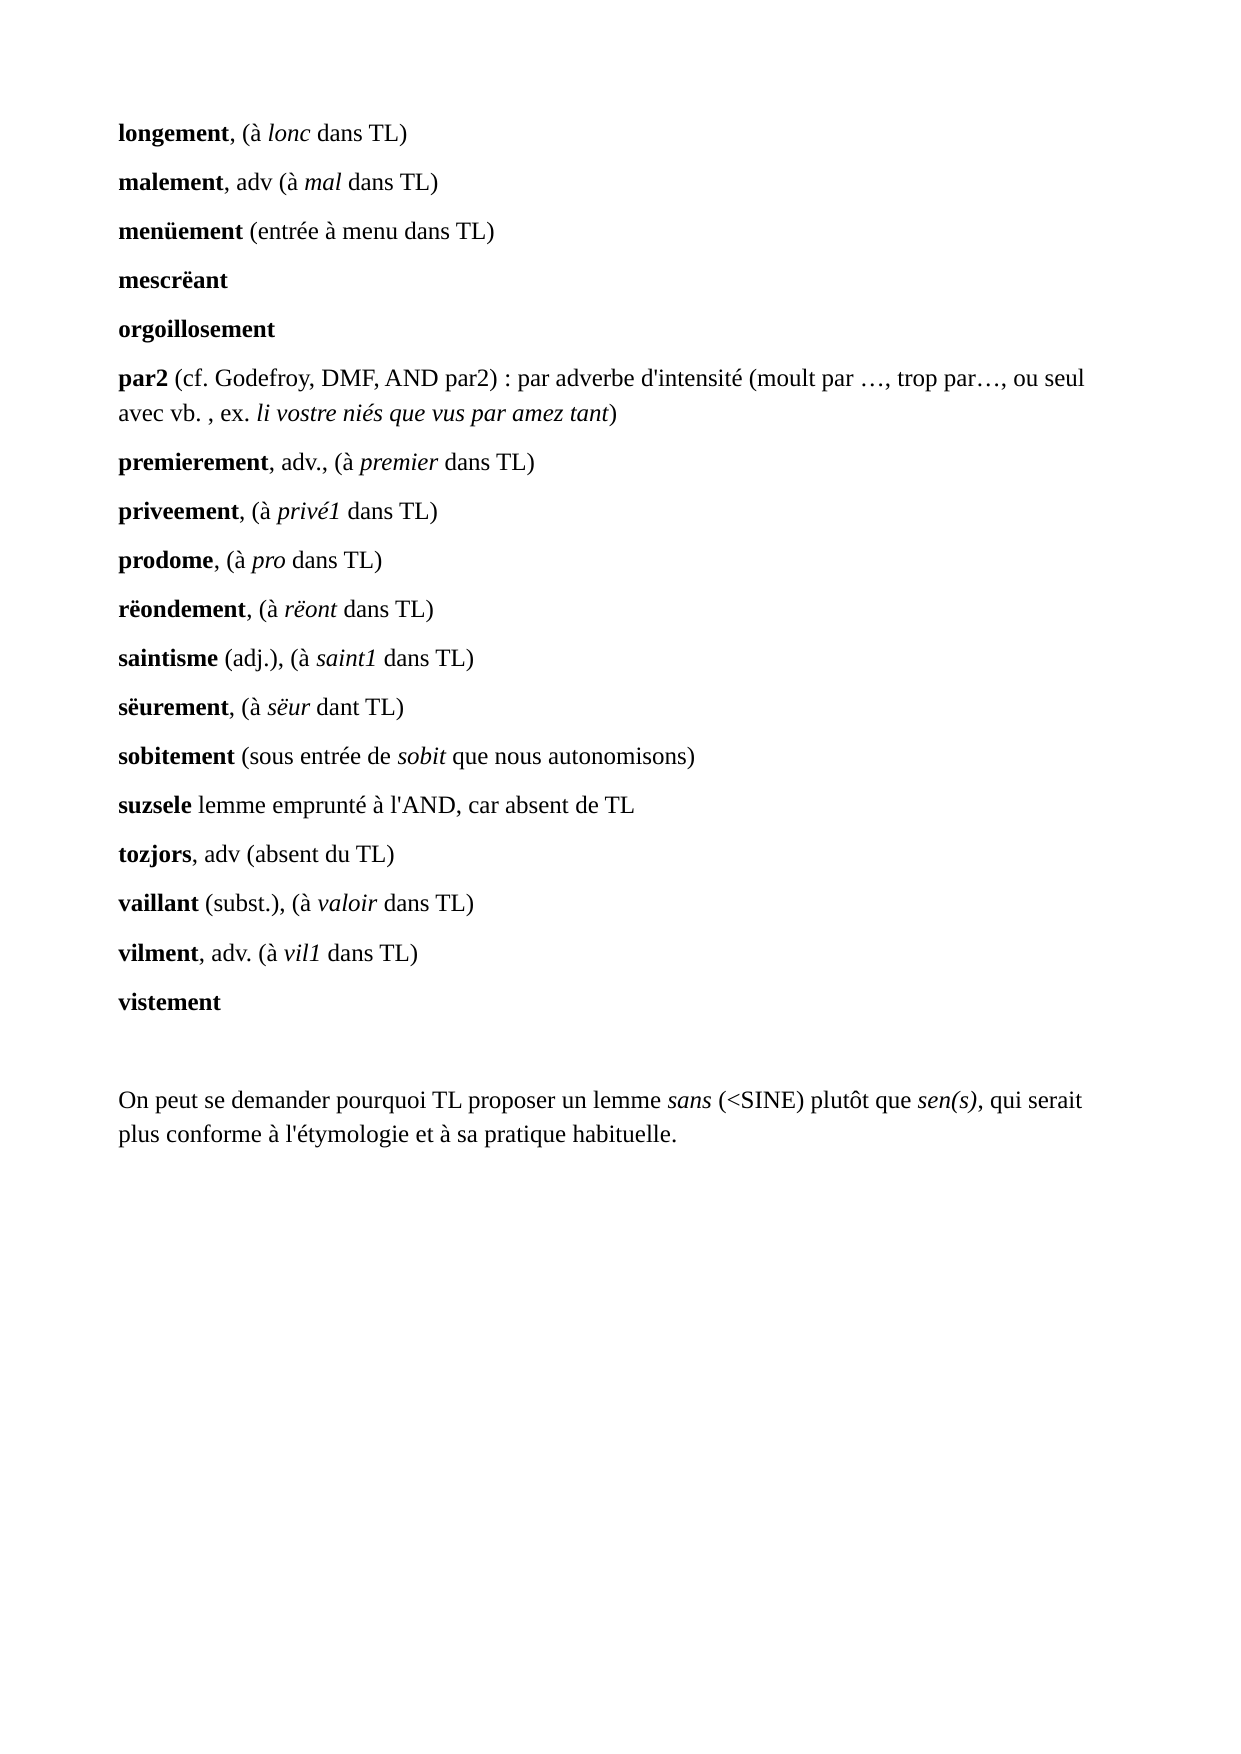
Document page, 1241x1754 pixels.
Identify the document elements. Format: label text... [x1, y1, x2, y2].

text longement, (à lonc dans TL) [118, 118, 1122, 147]
text premierement, adv., (à premier dans TL) [118, 447, 1122, 476]
text priveement, (à privé1 dans TL) [118, 496, 1122, 525]
text sobitement (sous entrée de sobit que nous autonomisons) [118, 741, 1122, 770]
text sëurement, (à sëur dant TL) [118, 692, 1122, 721]
text rëondement, (à rëont dans TL) [118, 594, 1122, 623]
text tozjors, adv (absent du TL) [118, 839, 1122, 868]
text suzsele lemme emprunté à l'AND, car absent de TL [118, 790, 1122, 819]
text malement, adv (à mal dans TL) [118, 167, 1122, 196]
text On peut se demander pourquoi TL proposer un lemme sans (<SINE) plutôt que sen(s), qui serait plus conforme à l'étymologie et à sa pratique habituelle. [118, 1085, 1122, 1148]
text par2 (cf. Godefroy, DMF, AND par2) : par adverbe d'intensité (moult par …, trop par…, ou seul avec vb. , ex. li vostre niés que vus par amez tant) [118, 363, 1122, 427]
text orgoillosement [118, 314, 1122, 343]
text vistement [118, 987, 1122, 1015]
text vilment, adv. (à vil1 dans TL) [118, 938, 1122, 966]
text mescrëant [118, 265, 1122, 294]
text menüement (entrée à menu dans TL) [118, 216, 1122, 245]
text prodome, (à pro dans TL) [118, 545, 1122, 574]
text saintisme (adj.), (à saint1 dans TL) [118, 643, 1122, 672]
text vaillant (subst.), (à valoir dans TL) [118, 888, 1122, 917]
